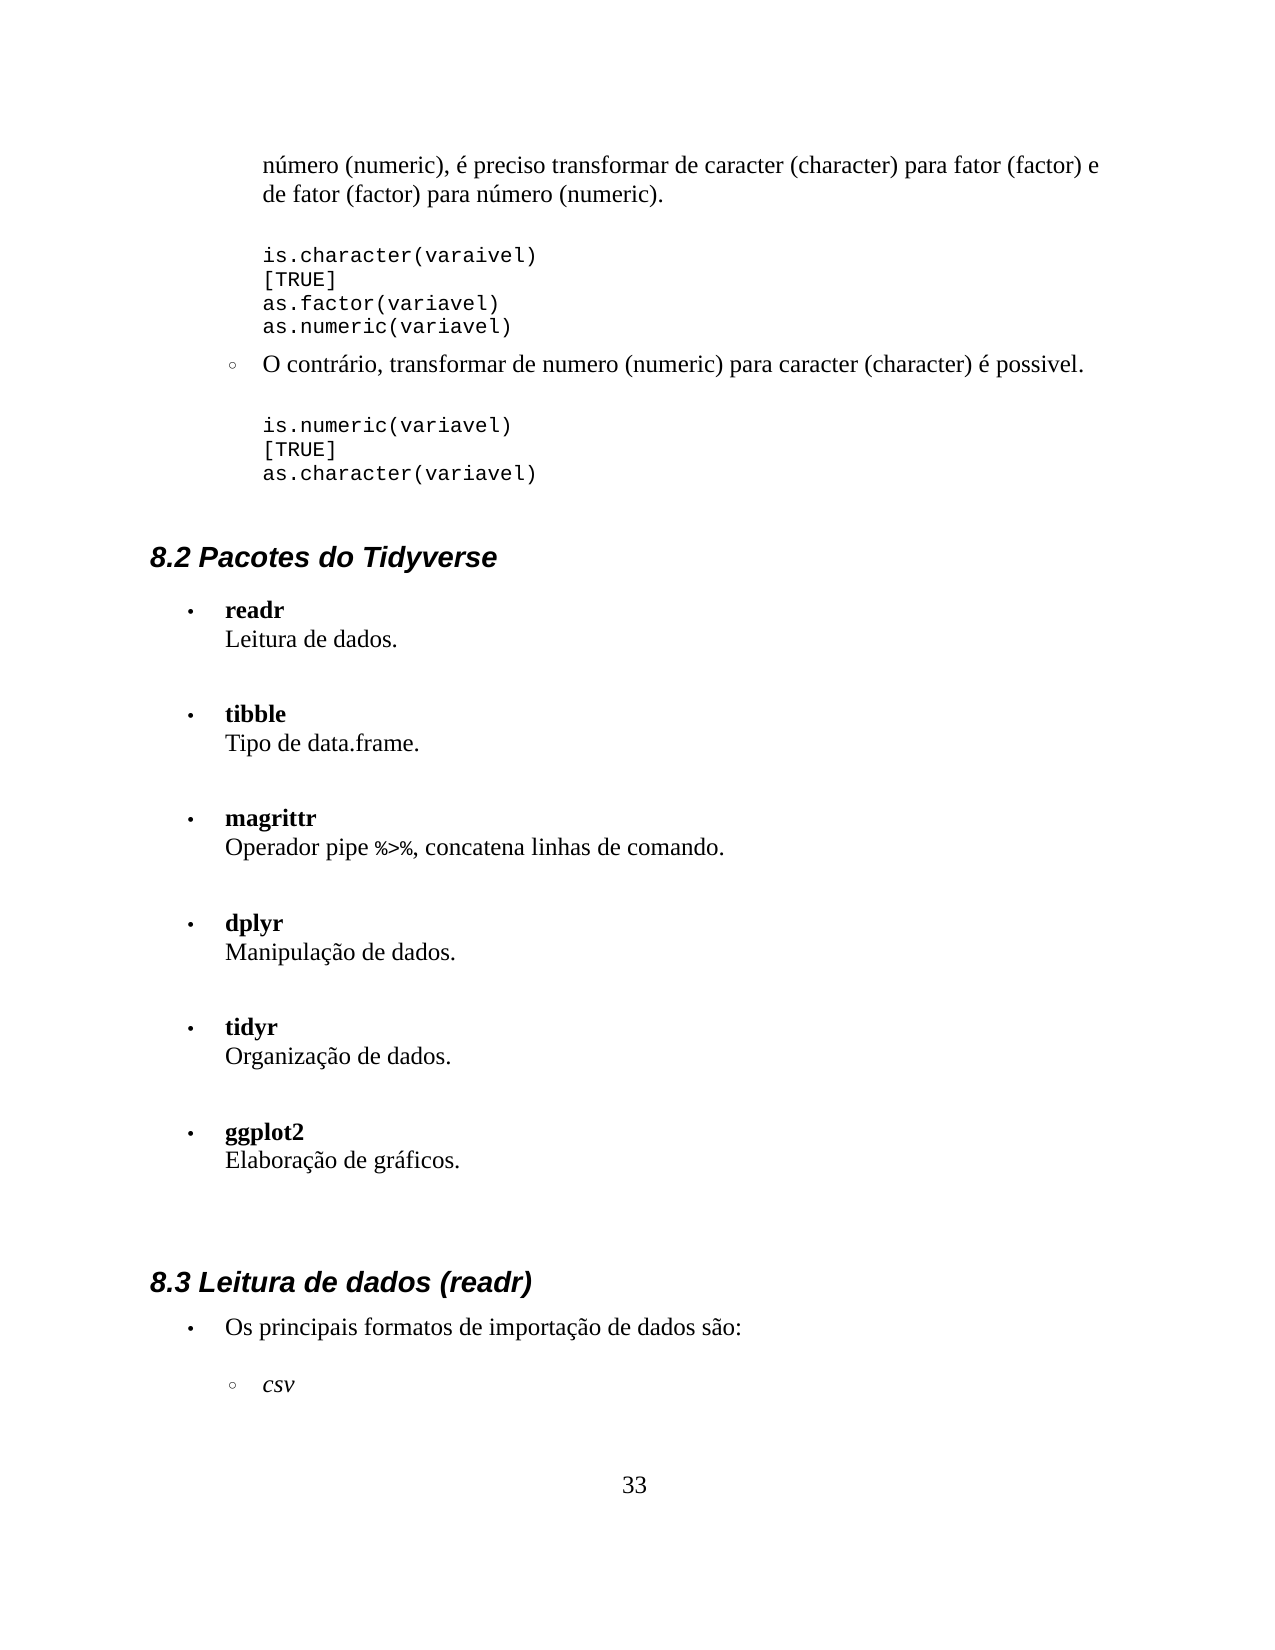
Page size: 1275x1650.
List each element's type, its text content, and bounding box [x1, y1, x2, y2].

list tibble Tipo de data.frame. [187, 699, 1125, 785]
list as.character(variavel) [225, 462, 1125, 486]
list is.numeric(variavel) [225, 415, 1125, 439]
list magrittr Operador pipe %>%, concatena linhas de comando. [187, 803, 1125, 890]
subtitle 8.3 Leitura de dados (readr) [150, 1266, 1125, 1299]
list readr Leitura de dados. [187, 595, 1125, 681]
list [TRUE] [225, 269, 1125, 292]
list csv [225, 1369, 1125, 1427]
list as.numeric(variavel) [225, 316, 1125, 340]
subtitle 8.2 Pacotes do Tidyverse [150, 540, 1125, 573]
list tidyr Organização de dados. [187, 1012, 1125, 1099]
list número (numeric), é preciso transformar de caracter (character) para fator (factor) e de fator (factor) para número (numeric). [225, 150, 1125, 236]
list is.character(varaivel) [225, 245, 1125, 269]
list ggplot2 Elaboração de gráficos. [187, 1117, 1125, 1203]
list Os principais formatos de importação de dados são: [187, 1312, 1125, 1369]
list O contrário, transformar de numero (numeric) para caracter (character) é possivel. [225, 349, 1125, 406]
list as.factor(variavel) [225, 292, 1125, 316]
list [TRUE] [225, 439, 1125, 462]
list dplyr Manipulação de dados. [187, 908, 1125, 994]
